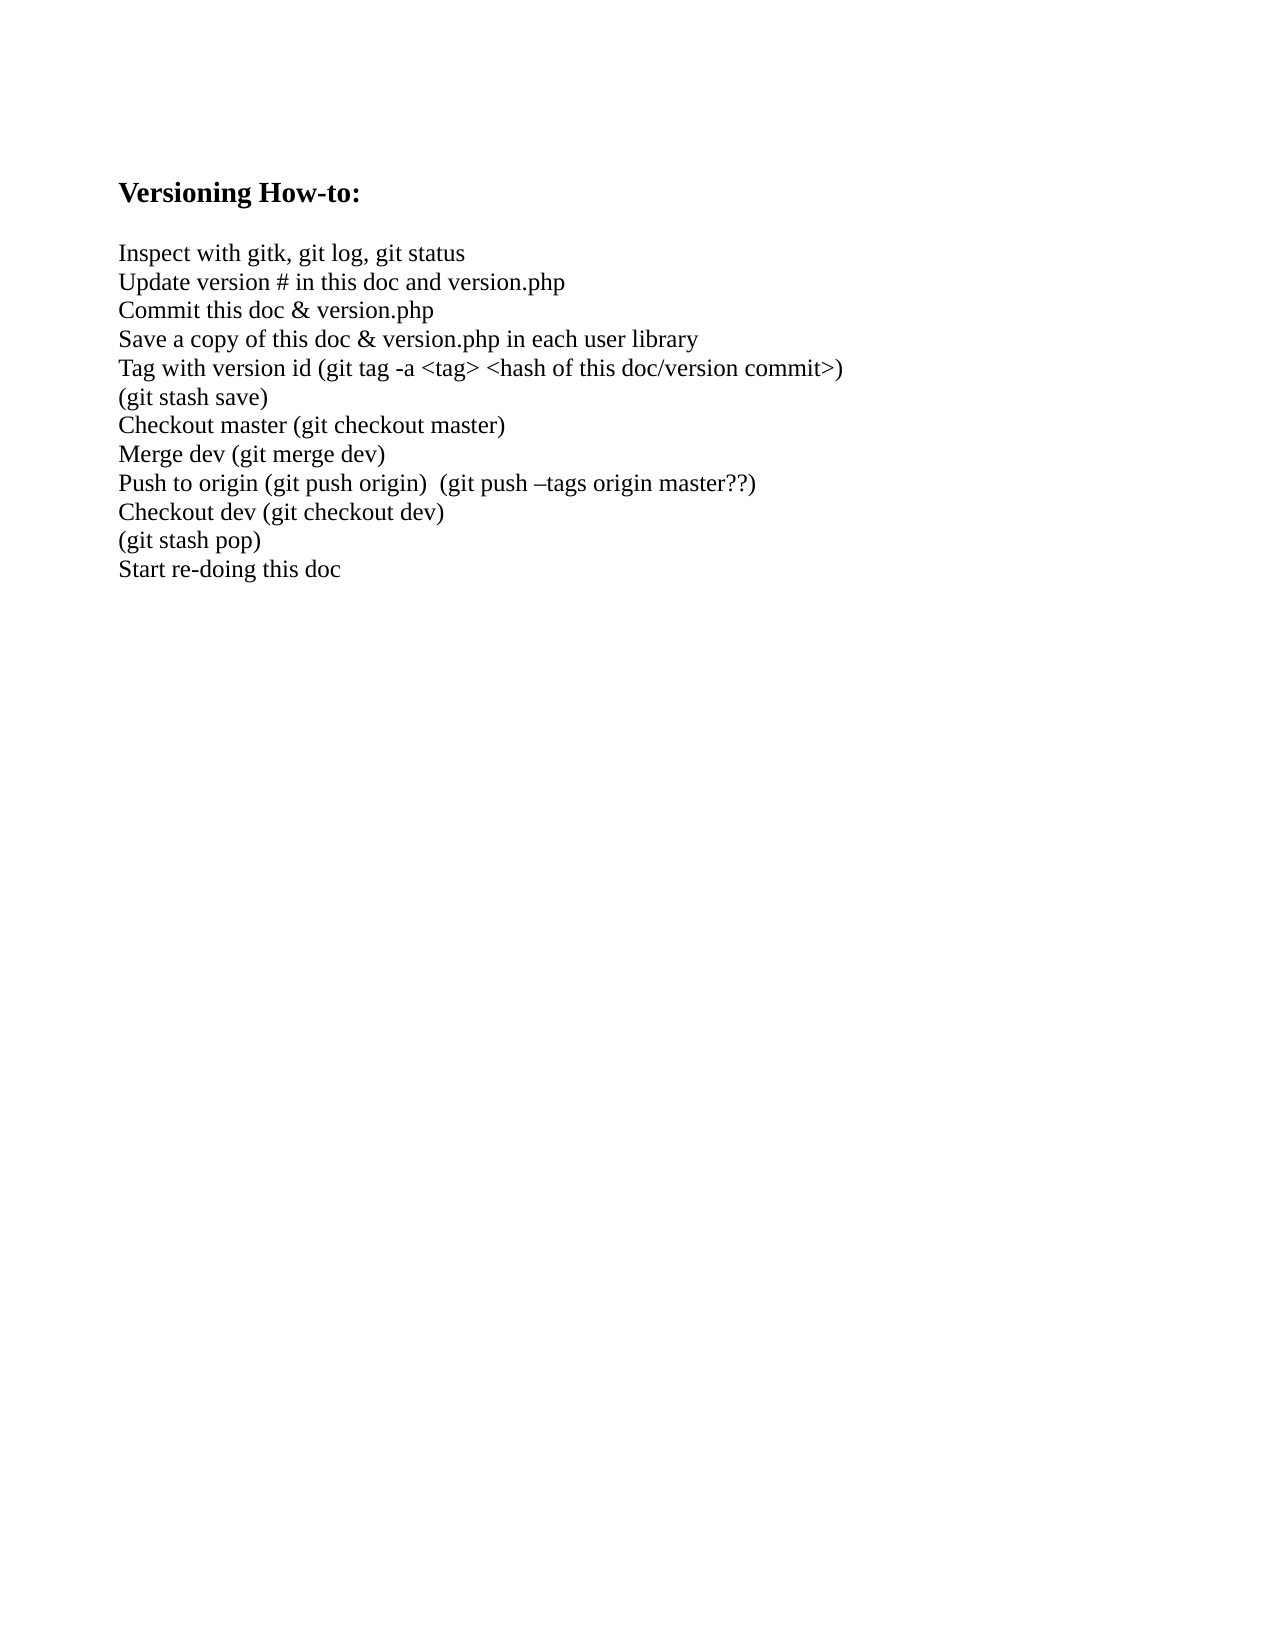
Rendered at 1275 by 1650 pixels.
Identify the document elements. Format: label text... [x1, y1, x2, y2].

text Inspect with gitk, git log, git status [118, 238, 1157, 267]
text Start re-doing this doc [118, 554, 1157, 583]
text Versioning How-to: [118, 176, 1157, 209]
text Merge dev (git merge dev) [118, 439, 1157, 468]
text (git stash save) [118, 382, 1157, 410]
text Push to origin (git push origin) (git push –tags origin master??) [118, 468, 1157, 497]
text (git stash pop) [118, 525, 1157, 554]
text Save a copy of this doc & version.php in each user library [118, 324, 1157, 353]
text Checkout master (git checkout master) [118, 410, 1157, 439]
text Tag with version id (git tag -a <tag> <hash of this doc/version commit>) [118, 353, 1157, 382]
text Commit this doc & version.php [118, 295, 1157, 324]
text Checkout dev (git checkout dev) [118, 497, 1157, 525]
text Update version # in this doc and version.php [118, 267, 1157, 295]
